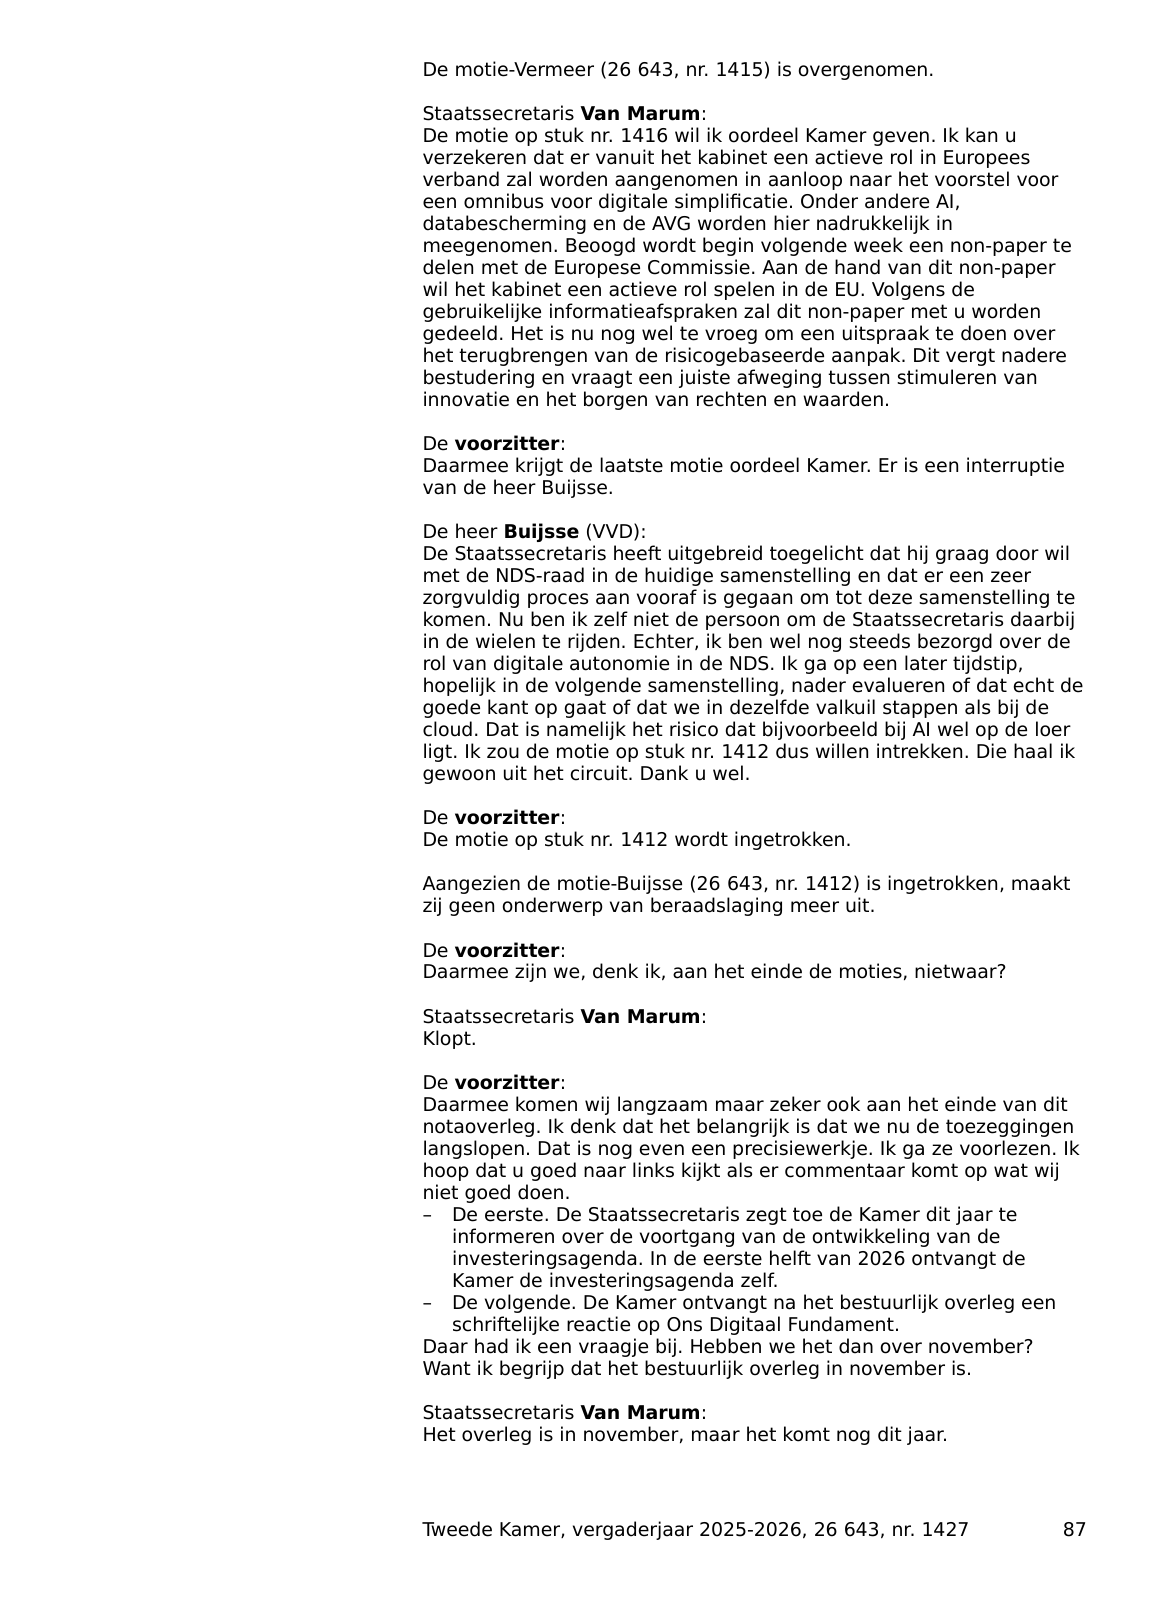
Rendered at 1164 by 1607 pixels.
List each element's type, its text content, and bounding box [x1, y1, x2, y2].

text De voorzitter: [422, 807, 1087, 829]
text Daarmee krijgt de laatste motie oordeel Kamer. Er is een interruptie van de heer Buijsse. [422, 455, 1087, 499]
text De motie op stuk nr. 1412 wordt ingetrokken. [422, 829, 1087, 851]
text Staatssecretaris Van Marum: [422, 1402, 1087, 1424]
text De motie op stuk nr. 1416 wil ik oordeel Kamer geven. Ik kan u verzekeren dat er vanuit het kabinet een actieve rol in Europees verband zal worden aangenomen in aanloop naar het voorstel voor een omnibus voor digitale simplificatie. Onder andere AI, databescherming en de AVG worden hier nadrukkelijk in meegenomen. Beoogd wordt begin volgende week een non-paper te delen met de Europese Commissie. Aan de hand van dit non-paper wil het kabinet een actieve rol spelen in de EU. Volgens de gebruikelijke informatieafspraken zal dit non-paper met u worden gedeeld. Het is nu nog wel te vroeg om een uitspraak te doen over het terugbrengen van de risicogebaseerde aanpak. Dit vergt nadere bestudering en vraagt een juiste afweging tussen stimuleren van innovatie en het borgen van rechten en waarden. [422, 125, 1087, 411]
text De Staatssecretaris heeft uitgebreid toegelicht dat hij graag door wil met de NDS-raad in de huidige samenstelling en dat er een zeer zorgvuldig proces aan vooraf is gegaan om tot deze samenstelling te komen. Nu ben ik zelf niet de persoon om de Staatssecretaris daarbij in de wielen te rijden. Echter, ik ben wel nog steeds bezorgd over de rol van digitale autonomie in de NDS. Ik ga op een later tijdstip, hopelijk in de volgende samenstelling, nader evalueren of dat echt de goede kant op gaat of dat we in dezelfde valkuil stappen als bij de cloud. Dat is namelijk het risico dat bijvoorbeeld bij AI wel op de loer ligt. Ik zou de motie op stuk nr. 1412 dus willen intrekken. Die haal ik gewoon uit het circuit. Dank u wel. [422, 543, 1087, 785]
text Daarmee komen wij langzaam maar zeker ook aan het einde van dit notaoverleg. Ik denk dat het belangrijk is dat we nu de toezeggingen langslopen. Dat is nog even een precisiewerkje. Ik ga ze voorlezen. Ik hoop dat u goed naar links kijkt als er commentaar komt op wat wij niet goed doen. [422, 1094, 1087, 1204]
text Klopt. [422, 1028, 1087, 1049]
text – De eerste. De Staatssecretaris zegt toe de Kamer dit jaar te informeren over de voortgang van de ontwikkeling van de investeringsagenda. In de eerste helft van 2026 ontvangt de Kamer de investeringsagenda zelf. [422, 1204, 1087, 1292]
text De motie-Vermeer (26 643, nr. 1415) is overgenomen. [422, 59, 1087, 81]
text De voorzitter: [422, 1072, 1087, 1094]
text Daar had ik een vraagje bij. Hebben we het dan over november? Want ik begrijp dat het bestuurlijk overleg in november is. [422, 1336, 1087, 1379]
text Staatssecretaris Van Marum: [422, 1006, 1087, 1028]
text Daarmee zijn we, denk ik, aan het einde de moties, nietwaar? [422, 961, 1087, 983]
text De voorzitter: [422, 433, 1087, 455]
text Staatssecretaris Van Marum: [422, 103, 1087, 125]
text De voorzitter: [422, 939, 1087, 961]
text De heer Buijsse (VVD): [422, 521, 1087, 543]
text Aangezien de motie-Buijsse (26 643, nr. 1412) is ingetrokken, maakt zij geen onderwerp van beraadslaging meer uit. [422, 873, 1087, 917]
text – De volgende. De Kamer ontvangt na het bestuurlijk overleg een schriftelijke reactie op Ons Digitaal Fundament. [422, 1292, 1087, 1336]
text Het overleg is in november, maar het komt nog dit jaar. [422, 1424, 1087, 1446]
